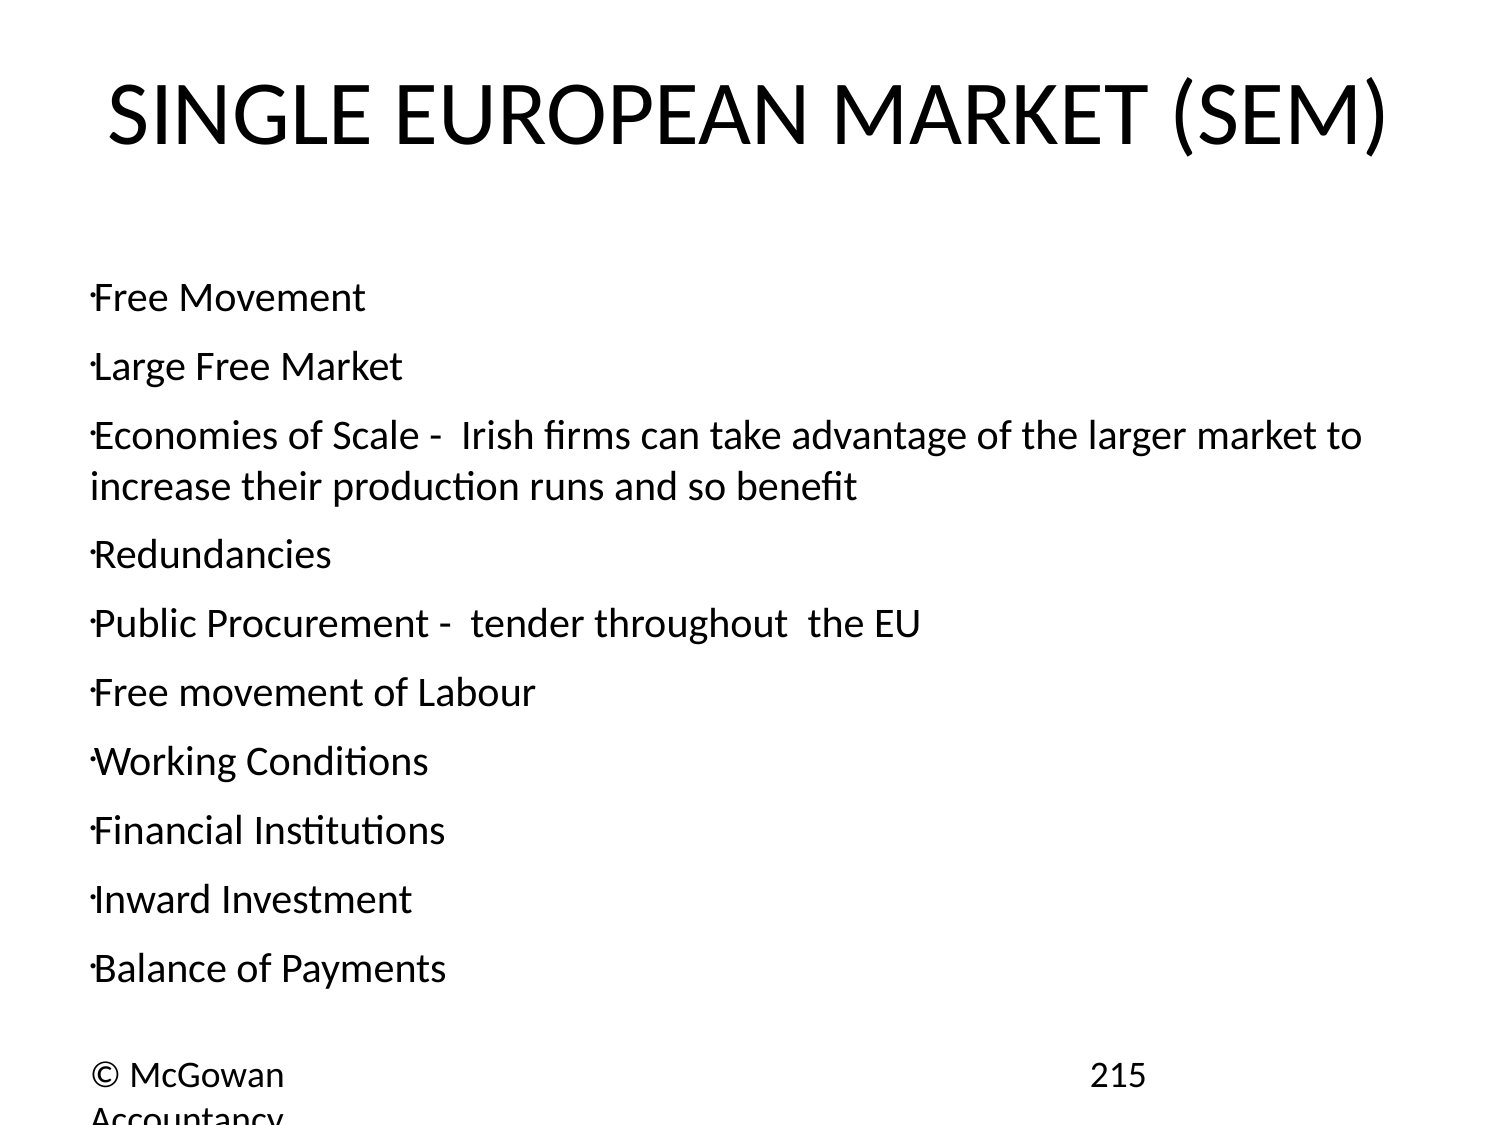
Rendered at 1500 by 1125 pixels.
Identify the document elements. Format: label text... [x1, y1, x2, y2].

list Free Movement Large Free Market Economies of Scale - Irish firms can take advantage of the larger market to increase their production runs and so benefit Redundancies Public Procurement - tender throughout the EU Free movement of Labour Working Conditions Financial Institutions Inward Investment Balance of Payments [75, 262, 1425, 1005]
text_box [1074, 1042, 1425, 1103]
title SINGLE EUROPEAN MARKET (SEM) [75, 45, 1425, 233]
text_box © McGowan Accountancy Services [75, 1042, 425, 1103]
